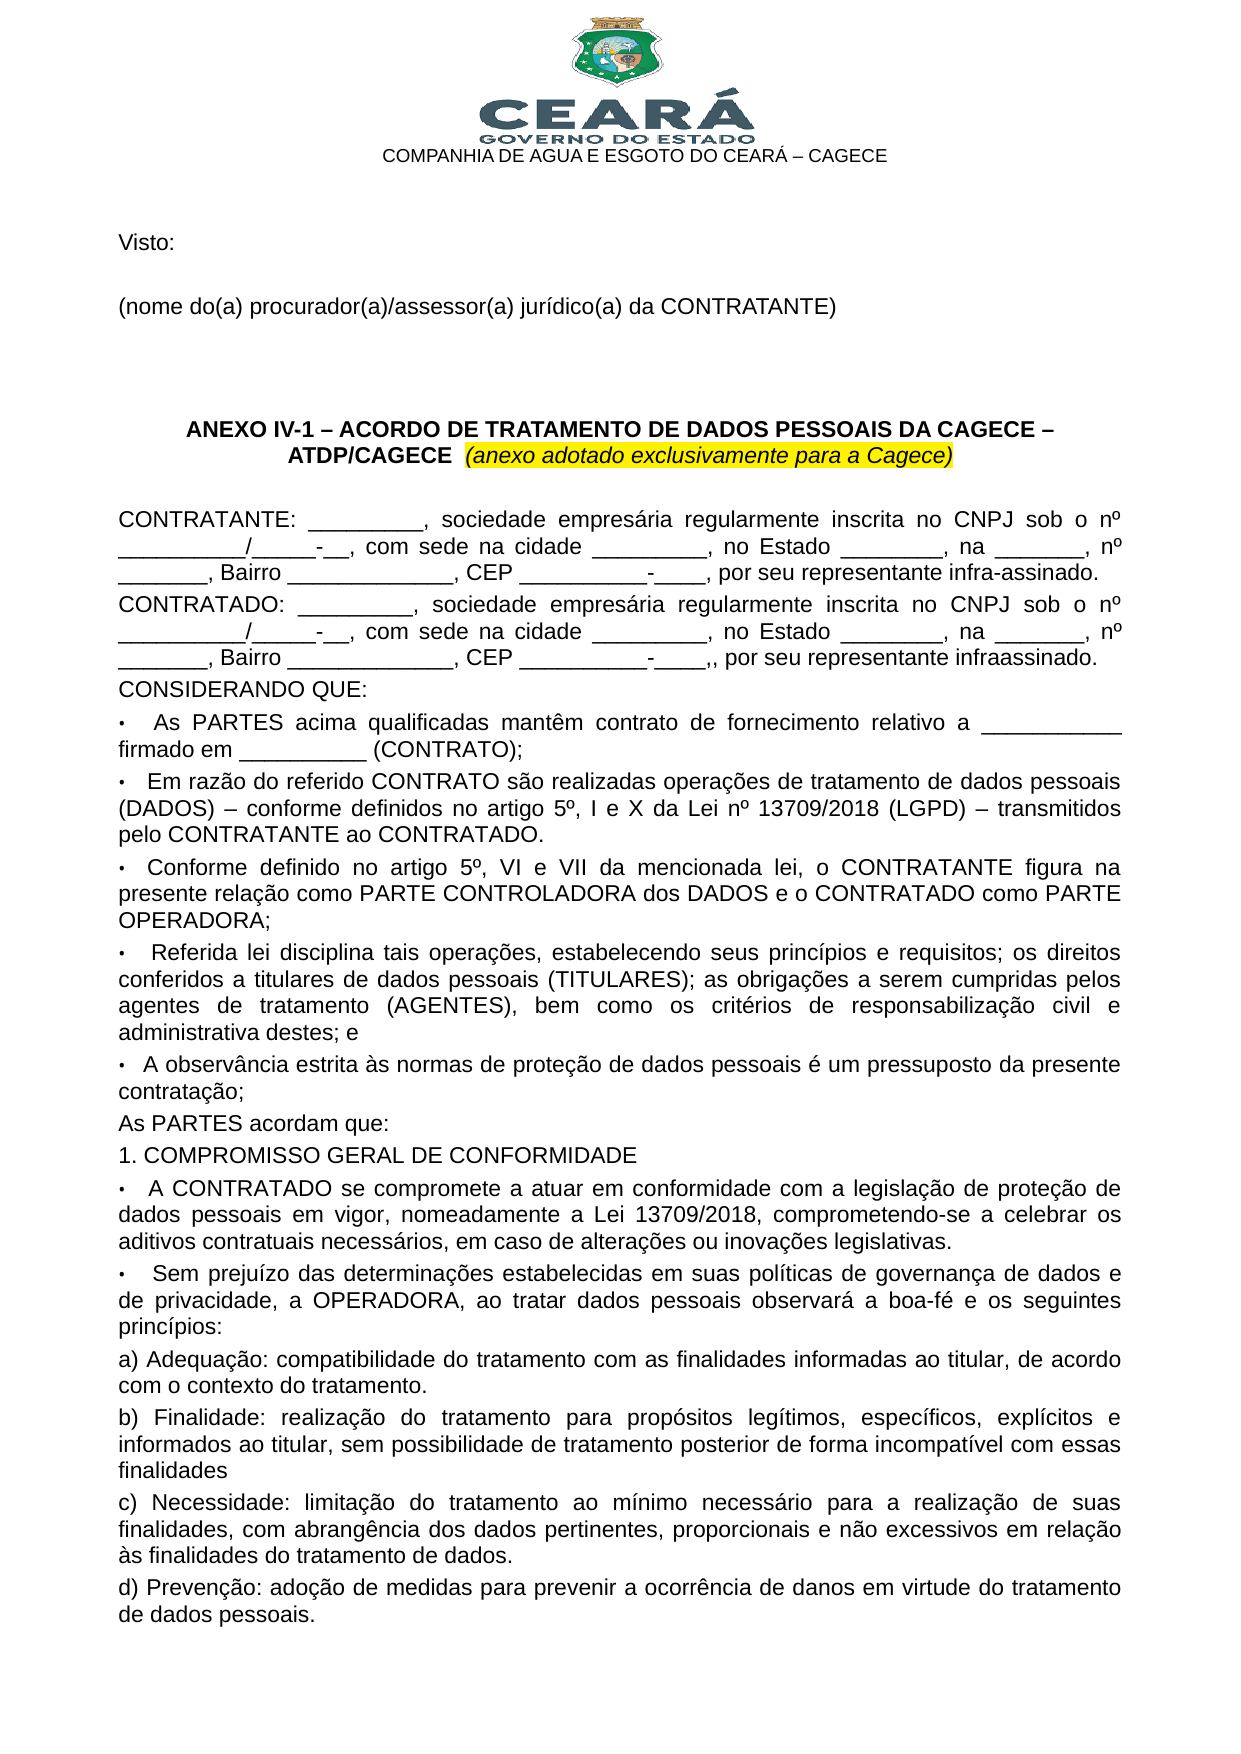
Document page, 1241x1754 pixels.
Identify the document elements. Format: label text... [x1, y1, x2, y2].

text ANEXO IV-1 – ACORDO DE TRATAMENTO DE DADOS PESSOAIS DA CAGECE – ATDP/CAGECE (anexo adotado exclusivamente para a Cagece) [118, 416, 1122, 468]
picture [453, 12, 782, 148]
text (nome do(a) procurador(a)/assessor(a) jurídico(a) da CONTRATANTE) [118, 293, 1122, 319]
text Visto: [118, 229, 1122, 255]
list As PARTES acima qualificadas mantêm contrato de fornecimento relativo a ___________ firmado em __________ (CONTRATO); [118, 709, 1122, 762]
text 1. COMPROMISSO GERAL DE CONFORMIDADE [118, 1142, 1122, 1169]
text CONTRATADO: _________, sociedade empresária regularmente inscrita no CNPJ sob o nº __________/_____-__, com sede na cidade _________, no Estado ________, na _______, nº _______, Bairro _____________, CEP __________-____,, por seu representante infraassinado. [118, 591, 1122, 671]
list Sem prejuízo das determinações estabelecidas em suas políticas de governança de dados e de privacidade, a OPERADORA, ao tratar dados pessoais observará a boa-fé e os seguintes princípios: [118, 1260, 1122, 1340]
text a) Adequação: compatibilidade do tratamento com as finalidades informadas ao titular, de acordo com o contexto do tratamento. [118, 1346, 1122, 1398]
text As PARTES acordam que: [118, 1110, 1122, 1136]
list A CONTRATADO se compromete a atuar em conformidade com a legislação de proteção de dados pessoais em vigor, nomeadamente a Lei 13709/2018, comprometendo-se a celebrar os aditivos contratuais necessários, em caso de alterações ou inovações legislativas. [118, 1174, 1122, 1254]
text b) Finalidade: realização do tratamento para propósitos legítimos, específicos, explícitos e informados ao titular, sem possibilidade de tratamento posterior de forma incompatível com essas finalidades [118, 1404, 1122, 1483]
list Referida lei disciplina tais operações, estabelecendo seus princípios e requisitos; os direitos conferidos a titulares de dados pessoais (TITULARES); as obrigações a serem cumpridas pelos agentes de tratamento (AGENTES), bem como os critérios de responsabilização civil e administrativa destes; e [118, 939, 1122, 1045]
list A observância estrita às normas de proteção de dados pessoais é um pressuposto da presente contratação; [118, 1051, 1122, 1104]
text CONSIDERANDO QUE: [118, 676, 1122, 703]
list Conforme definido no artigo 5º, VI e VII da mencionada lei, o CONTRATANTE figura na presente relação como PARTE CONTROLADORA dos DADOS e o CONTRATADO como PARTE OPERADORA; [118, 853, 1122, 933]
text c) Necessidade: limitação do tratamento ao mínimo necessário para a realização de suas finalidades, com abrangência dos dados pertinentes, proporcionais e não excessivos em relação às finalidades do tratamento de dados. [118, 1489, 1122, 1568]
text d) Prevenção: adoção de medidas para prevenir a ocorrência de danos em virtude do tratamento de dados pessoais. [118, 1574, 1122, 1627]
list Em razão do referido CONTRATO são realizadas operações de tratamento de dados pessoais (DADOS) – conforme definidos no artigo 5º, I e X da Lei nº 13709/2018 (LGPD) – transmitidos pelo CONTRATANTE ao CONTRATADO. [118, 768, 1122, 847]
text CONTRATANTE: _________, sociedade empresária regularmente inscrita no CNPJ sob o nº __________/_____-__, com sede na cidade _________, no Estado ________, na _______, nº _______, Bairro _____________, CEP __________-____, por seu representante infra-assinado. [118, 506, 1122, 586]
